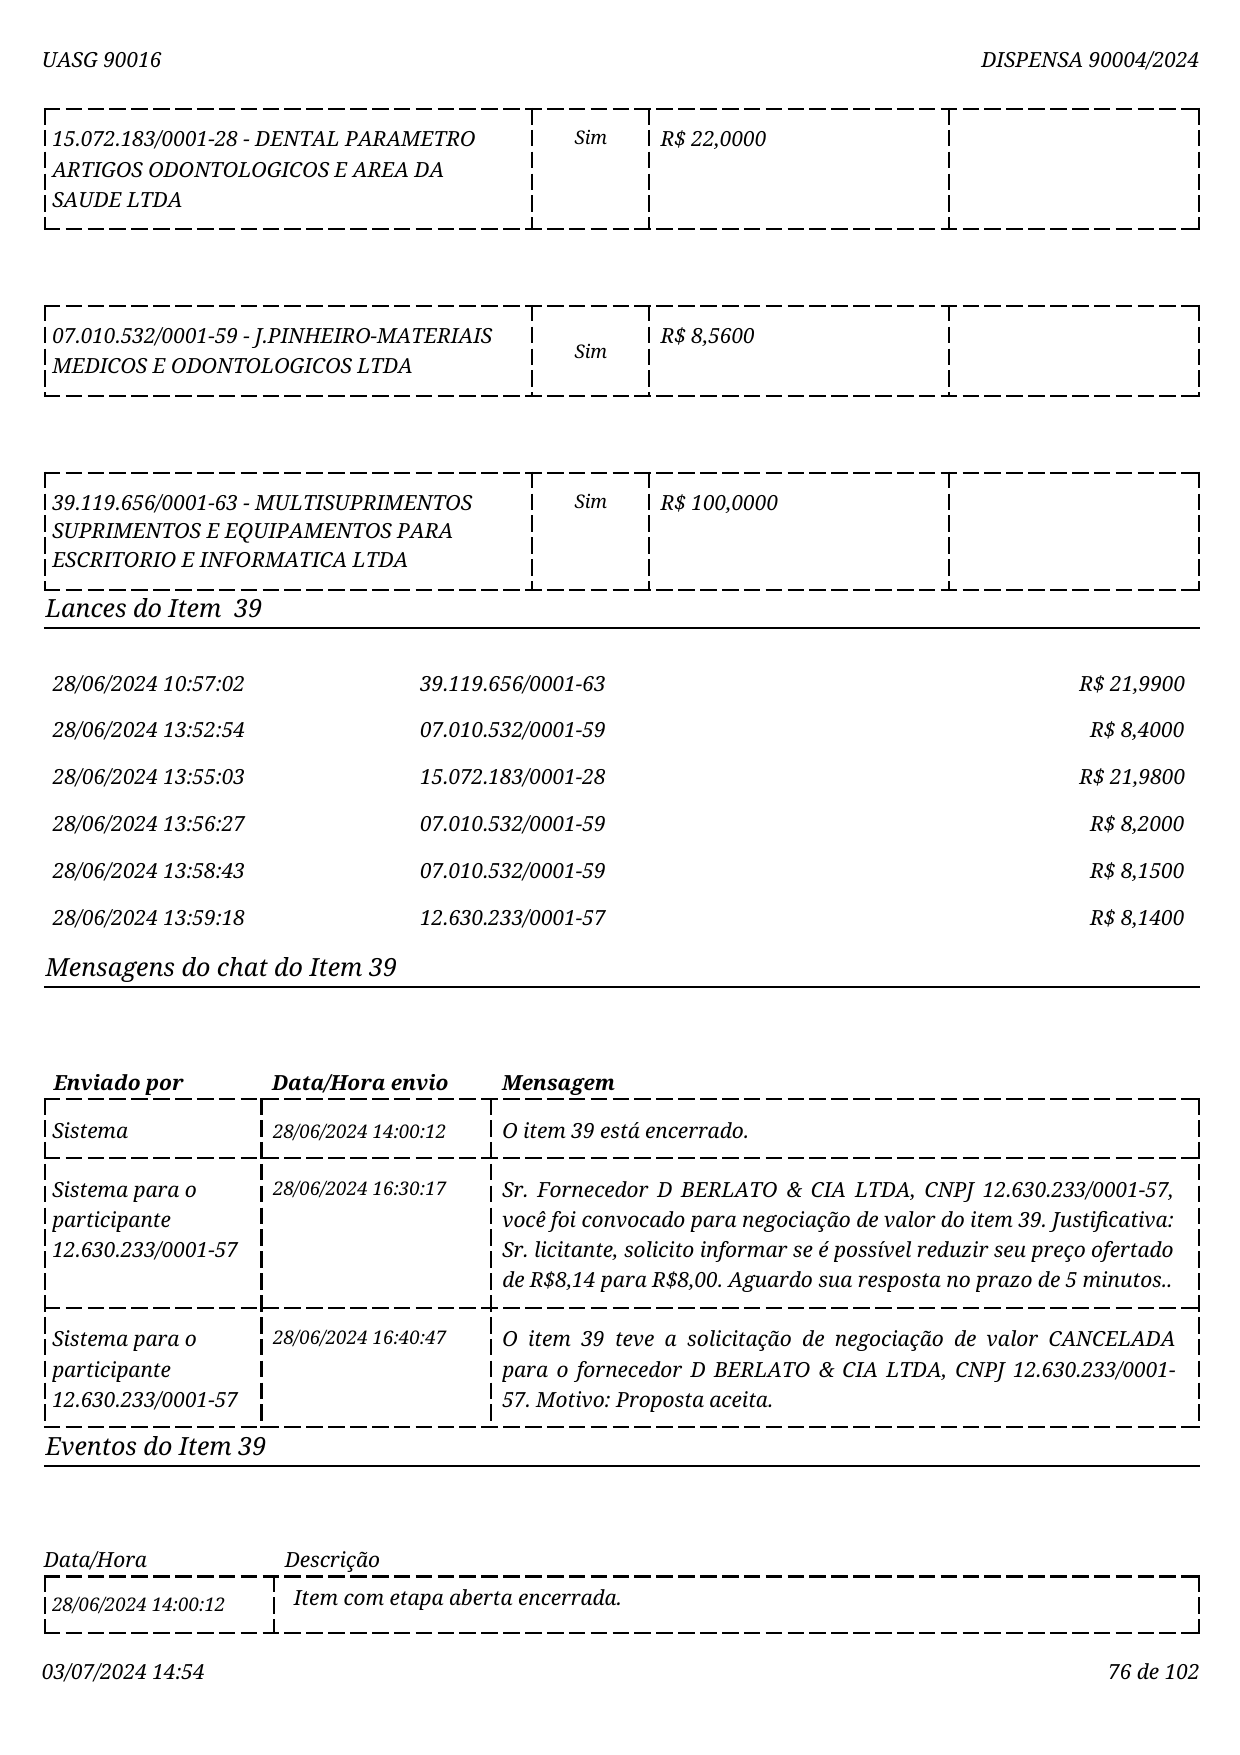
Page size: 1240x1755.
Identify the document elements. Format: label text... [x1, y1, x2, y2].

text 28/06/2024 13:58:43 07.010.532/0001-59 R$ 8,1500 [44, 856, 1202, 884]
table_cell R$ 100,0000 [649, 472, 949, 588]
table_cell [649, 228, 949, 305]
table_cell R$ 22,0000 [649, 108, 949, 228]
table_header Sistema [45, 1098, 261, 1157]
table_cell 28/06/2024 16:40:47 [261, 1307, 491, 1426]
table_cell [532, 395, 649, 472]
table_cell [949, 472, 1199, 588]
table_cell [649, 395, 949, 472]
text Lances do Item 39 [45, 591, 1202, 624]
text Mensagens do chat do Item 39 [45, 949, 1202, 983]
table_cell 28/06/2024 16:30:17 [261, 1157, 491, 1307]
table_header O item 39 está encerrado. [491, 1098, 1199, 1157]
table_cell [45, 395, 532, 472]
text 28/06/2024 13:55:03 15.072.183/0001-28 R$ 21,9800 [44, 762, 1202, 791]
table_cell [949, 228, 1199, 305]
table_cell 07.010.532/0001-59 - J.PINHEIRO-MATERIAIS MEDICOS E ODONTOLOGICOS LTDA [45, 305, 532, 395]
table_header Item com etapa aberta encerrada. [274, 1575, 1199, 1632]
table_cell Sistema para o participante 12.630.233/0001-57 [45, 1307, 261, 1426]
table_cell Sr. Fornecedor D BERLATO & CIA LTDA, CNPJ 12.630.233/0001-57, você foi convocado para negociação de valor do item 39. Justificativa: Sr. licitante, solicito informar se é possível reduzir seu preço ofertado de R$8,14 para R$8,00. Aguardo sua resposta no prazo de 5 minutos.. [491, 1157, 1199, 1307]
table_cell Sim [532, 108, 649, 228]
text 28/06/2024 10:57:02 39.119.656/0001-63 R$ 21,9900 [44, 669, 1202, 697]
table_cell Sistema para o participante 12.630.233/0001-57 [45, 1157, 261, 1307]
table_cell [532, 228, 649, 305]
text Enviado por Data/Hora envio Mensagem [44, 1068, 1202, 1096]
table_cell O item 39 teve a solicitação de negociação de valor CANCELADA para o fornecedor D BERLATO & CIA LTDA, CNPJ 12.630.233/0001-57. Motivo: Proposta aceita. [491, 1307, 1199, 1426]
table_header 28/06/2024 14:00:12 [45, 1575, 274, 1632]
table_cell [949, 305, 1199, 395]
table_header 28/06/2024 14:00:12 [261, 1098, 491, 1157]
text Data/Hora Descrição [44, 1545, 1202, 1573]
table_cell 15.072.183/0001-28 - DENTAL PARAMETRO ARTIGOS ODONTOLOGICOS E AREA DA SAUDE LTDA [45, 108, 532, 228]
text Eventos do Item 39 [45, 1428, 1202, 1462]
text 28/06/2024 13:52:54 07.010.532/0001-59 R$ 8,4000 [44, 716, 1202, 744]
table_cell [949, 108, 1199, 228]
text 28/06/2024 13:59:18 12.630.233/0001-57 R$ 8,1400 [44, 903, 1202, 931]
table_cell 39.119.656/0001-63 - MULTISUPRIMENTOS SUPRIMENTOS E EQUIPAMENTOS PARA ESCRITORIO E INFORMATICA LTDA [45, 472, 532, 588]
text 28/06/2024 13:56:27 07.010.532/0001-59 R$ 8,2000 [44, 809, 1202, 837]
table_cell [949, 395, 1199, 472]
table_cell [45, 228, 532, 305]
table_cell Sim [532, 472, 649, 588]
table_cell R$ 8,5600 [649, 305, 949, 395]
table_cell Sim [532, 305, 649, 395]
